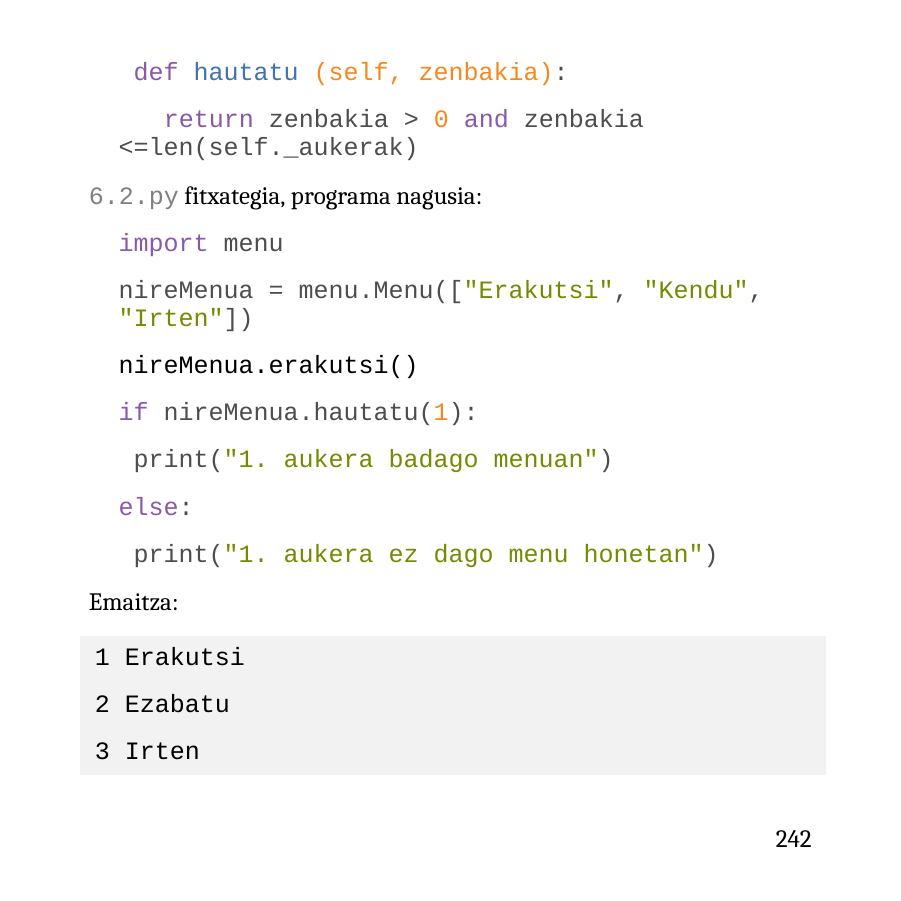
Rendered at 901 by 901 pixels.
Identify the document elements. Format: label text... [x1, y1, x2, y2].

text print("1. aukera badago menuan") [118, 447, 811, 475]
text 1 Erakutsi [86, 642, 820, 672]
text print("1. aukera ez dago menu honetan") [118, 541, 811, 569]
text nireMenua = menu.Menu(["Erakutsi", "Kendu", "Irten"]) [118, 277, 811, 334]
text import menu [118, 230, 811, 259]
text 6.2.py fitxategia, programa nagusia: [89, 182, 811, 212]
text return zenbakia > 0 and zenbakia <=len(self._aukerak) [118, 106, 811, 163]
text else: [118, 494, 811, 522]
text if nireMenua.hautatu(1): [118, 400, 811, 428]
text def hautatu (self, zenbakia): [118, 59, 811, 87]
text 3 Irten [86, 730, 820, 769]
text nireMenua.erakutsi() [118, 353, 811, 381]
text Emaitza: [89, 588, 811, 617]
text 2 Ezabatu [86, 683, 820, 719]
